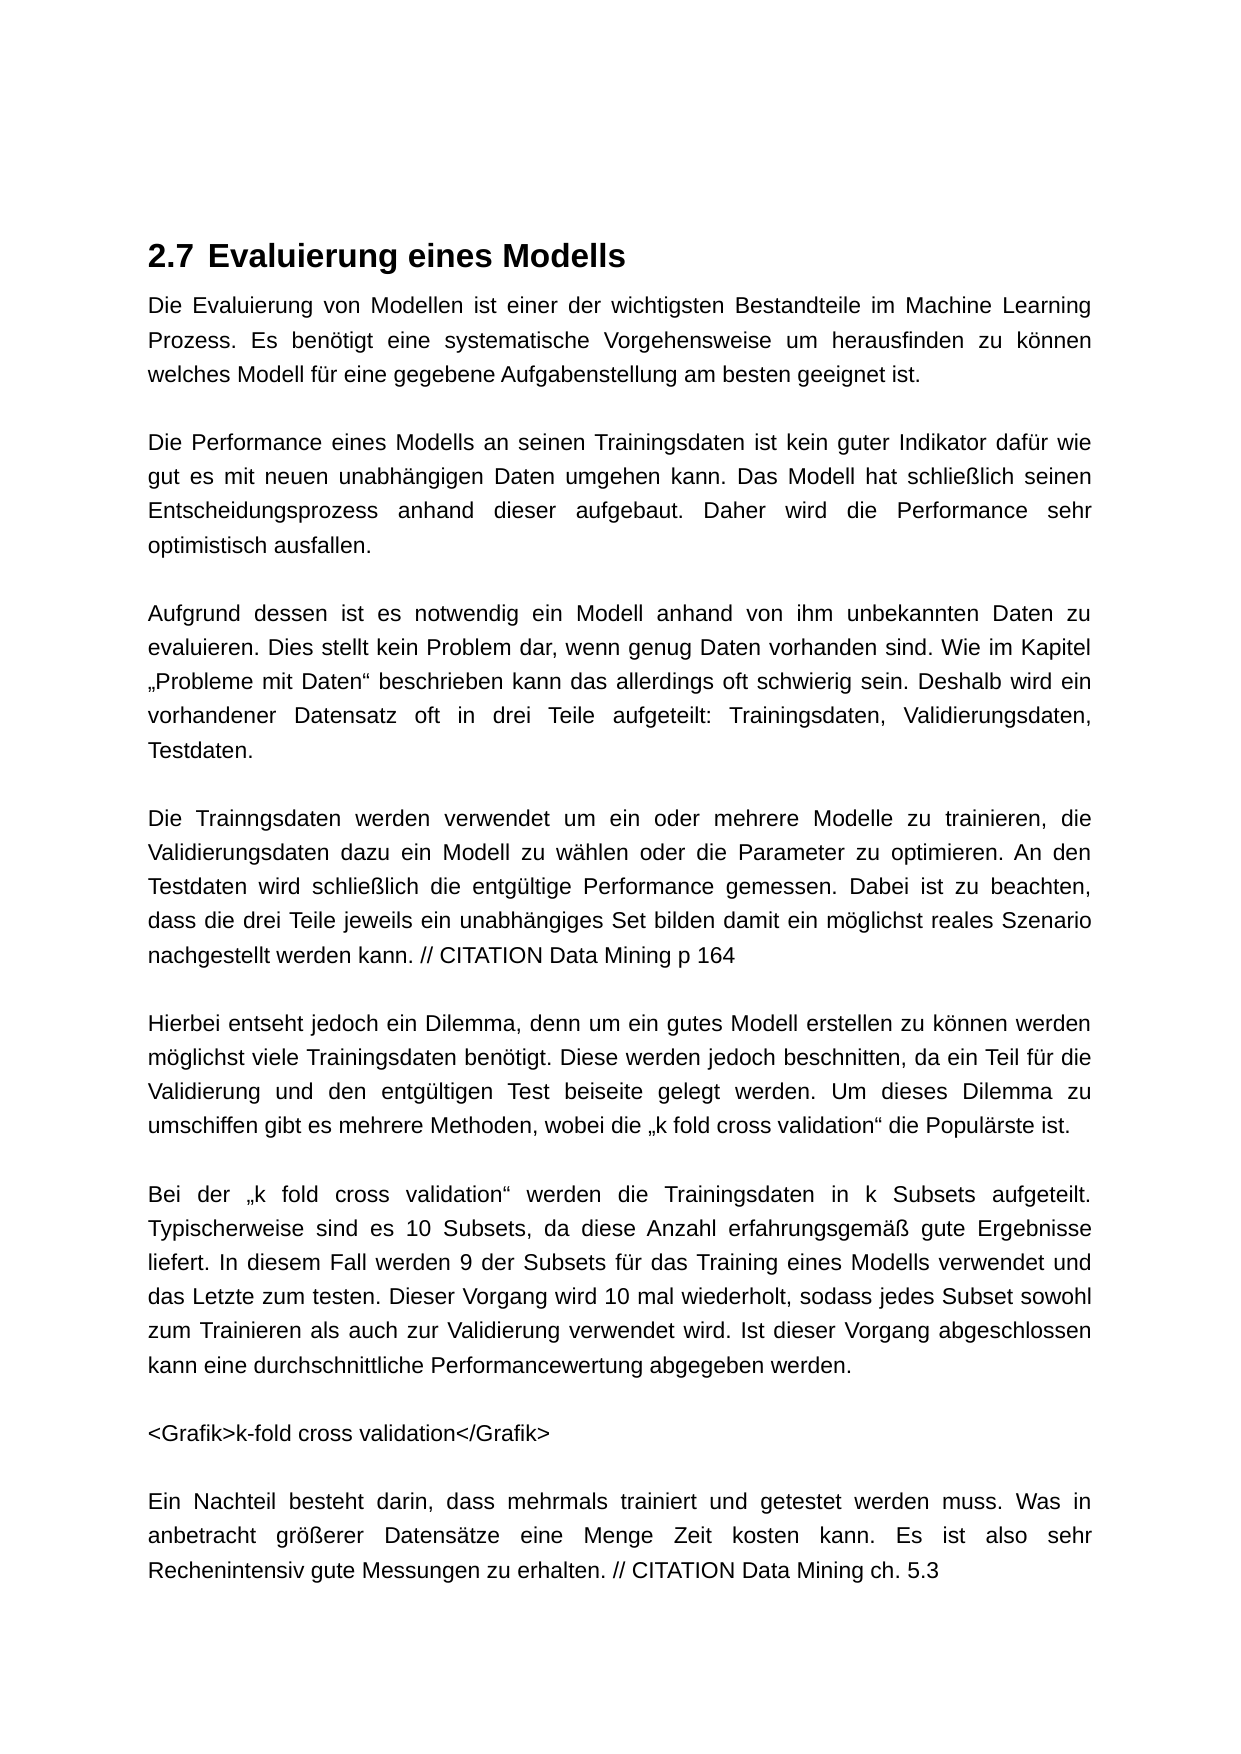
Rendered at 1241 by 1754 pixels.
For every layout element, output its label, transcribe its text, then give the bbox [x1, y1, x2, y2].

text Aufgrund dessen ist es notwendig ein Modell anhand von ihm unbekannten Daten zu evaluieren. Dies stellt kein Problem dar, wenn genug Daten vorhanden sind. Wie im Kapitel „Probleme mit Daten“ beschrieben kann das allerdings oft schwierig sein. Deshalb wird ein vorhandener Datensatz oft in drei Teile aufgeteilt: Trainingsdaten, Validierungsdaten, Testdaten. [148, 600, 1092, 763]
text Die Trainngsdaten werden verwendet um ein oder mehrere Modelle zu trainieren, die Validierungsdaten dazu ein Modell zu wählen oder die Parameter zu optimieren. An den Testdaten wird schließlich die entgültige Performance gemessen. Dabei ist zu beachten, dass die drei Teile jeweils ein unabhängiges Set bilden damit ein möglichst reales Szenario nachgestellt werden kann. // CITATION Data Mining p 164 [148, 805, 1092, 968]
text Die Evaluierung von Modellen ist einer der wichtigsten Bestandteile im Machine Learning Prozess. Es benötigt eine systematische Vorgehensweise um herausfinden zu können welches Modell für eine gegebene Aufgabenstellung am besten geeignet ist. [148, 292, 1092, 387]
text <Grafik>k-fold cross validation</Grafik> [148, 1420, 1092, 1446]
text Bei der „k fold cross validation“ werden die Trainingsdaten in k Subsets aufgeteilt. Typischerweise sind es 10 Subsets, da diese Anzahl erfahrungsgemäß gute Ergebnisse liefert. In diesem Fall werden 9 der Subsets für das Training eines Modells verwendet und das Letzte zum testen. Dieser Vorgang wird 10 mal wiederholt, sodass jedes Subset sowohl zum Trainieren als auch zur Validierung verwendet wird. Ist dieser Vorgang abgeschlossen kann eine durchschnittliche Performancewertung abgegeben werden. [148, 1181, 1092, 1378]
subtitle Evaluierung eines Modells [148, 236, 1092, 275]
text Hierbei entseht jedoch ein Dilemma, denn um ein gutes Modell erstellen zu können werden möglichst viele Trainingsdaten benötigt. Diese werden jedoch beschnitten, da ein Teil für die Validierung und den entgültigen Test beiseite gelegt werden. Um dieses Dilemma zu umschiffen gibt es mehrere Methoden, wobei die „k fold cross validation“ die Populärste ist. [148, 1010, 1092, 1139]
text Die Performance eines Modells an seinen Trainingsdaten ist kein guter Indikator dafür wie gut es mit neuen unabhängigen Daten umgehen kann. Das Modell hat schließlich seinen Entscheidungsprozess anhand dieser aufgebaut. Daher wird die Performance sehr optimistisch ausfallen. [148, 429, 1092, 558]
text Ein Nachteil besteht darin, dass mehrmals trainiert und getestet werden muss. Was in anbetracht größerer Datensätze eine Menge Zeit kosten kann. Es ist also sehr Rechenintensiv gute Messungen zu erhalten. // CITATION Data Mining ch. 5.3 [148, 1488, 1092, 1583]
